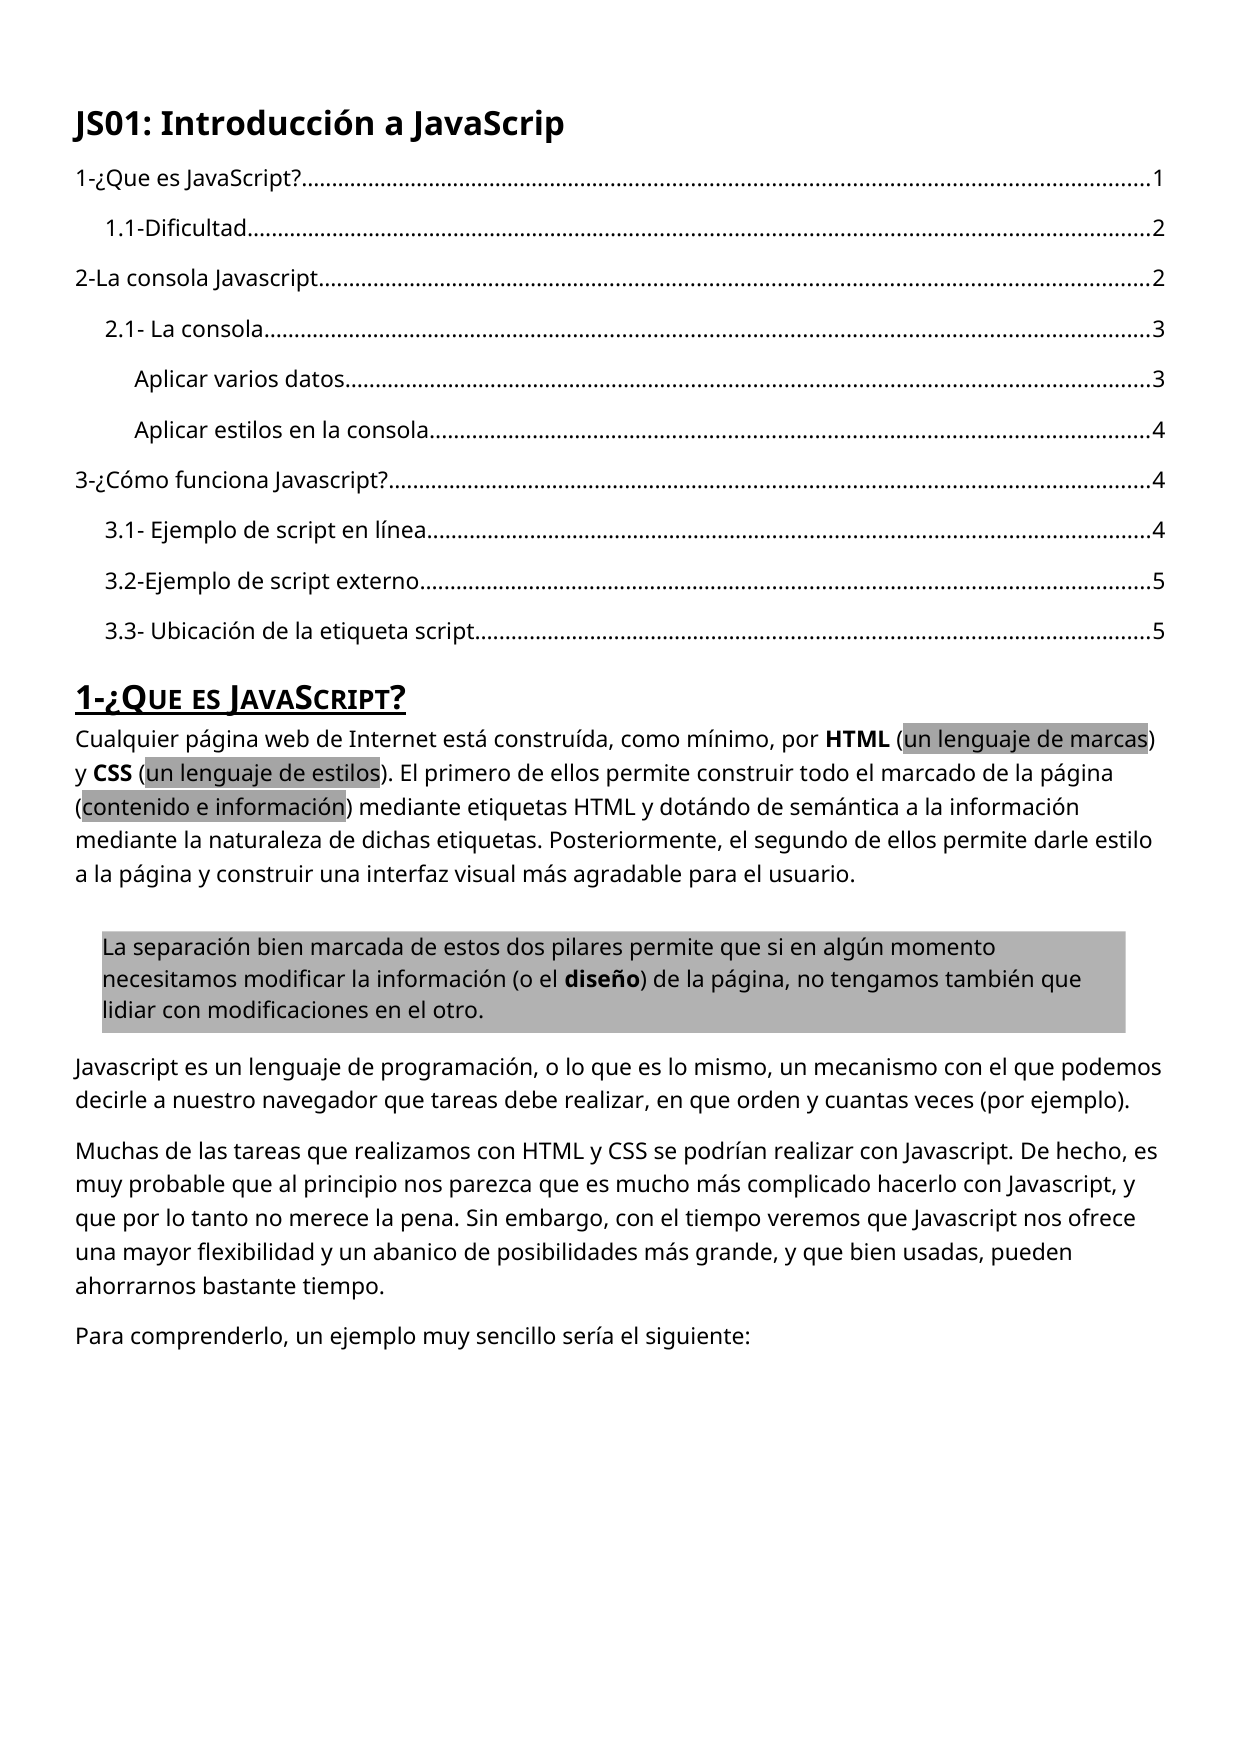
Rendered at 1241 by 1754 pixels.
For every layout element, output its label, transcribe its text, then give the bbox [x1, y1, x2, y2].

text Javascript es un lenguaje de programación, o lo que es lo mismo, un mecanismo con el que podemos decirle a nuestro navegador que tareas debe realizar, en que orden y cuantas veces (por ejemplo). [75, 904, 1165, 1116]
text 2.1- La consola 3 [104, 313, 1165, 344]
text 1-¿Que es JavaScript? 1 [75, 161, 1165, 193]
text 3.1- Ejemplo de script en línea 4 [104, 514, 1165, 546]
text Muchas de las tareas que realizamos con HTML y CSS se podrían realizar con Javascript. De hecho, es muy probable que al principio nos parezca que es mucho más complicado hacerlo con Javascript, y que por lo tanto no merece la pena. Sin embargo, con el tiempo veremos que Javascript nos ofrece una mayor flexibilidad y un abanico de posibilidades más grande, y que bien usadas, pueden ahorrarnos bastante tiempo. [75, 1135, 1165, 1301]
text 3-¿Cómo funciona Javascript? 4 [75, 464, 1165, 495]
text 2-La consola Javascript 2 [75, 262, 1165, 293]
text 3.3- Ubicación de la etiqueta script 5 [104, 615, 1165, 646]
text Aplicar varios datos 3 [134, 363, 1165, 394]
text Aplicar estilos en la consola 4 [134, 413, 1165, 445]
subtitle 1-¿Que es JavaScript? [75, 674, 1165, 719]
text 1.1-Dificultad 2 [104, 212, 1165, 243]
text 3.2-Ejemplo de script externo 5 [104, 565, 1165, 596]
text Cualquier página web de Internet está construída, como mínimo, por HTML (un lenguaje de marcas) y CSS (un lenguaje de estilos). El primero de ellos permite construir todo el marcado de la página (contenido e información) mediante etiquetas HTML y dotándo de semántica a la información mediante la naturaleza de dichas etiquetas. Posteriormente, el segundo de ellos permite darle estilo a la página y construir una interfaz visual más agradable para el usuario. [75, 723, 1165, 889]
text Para comprenderlo, un ejemplo muy sencillo sería el siguiente: [75, 1320, 1165, 1351]
subtitle JS01: Introducción a JavaScrip [75, 100, 1165, 145]
